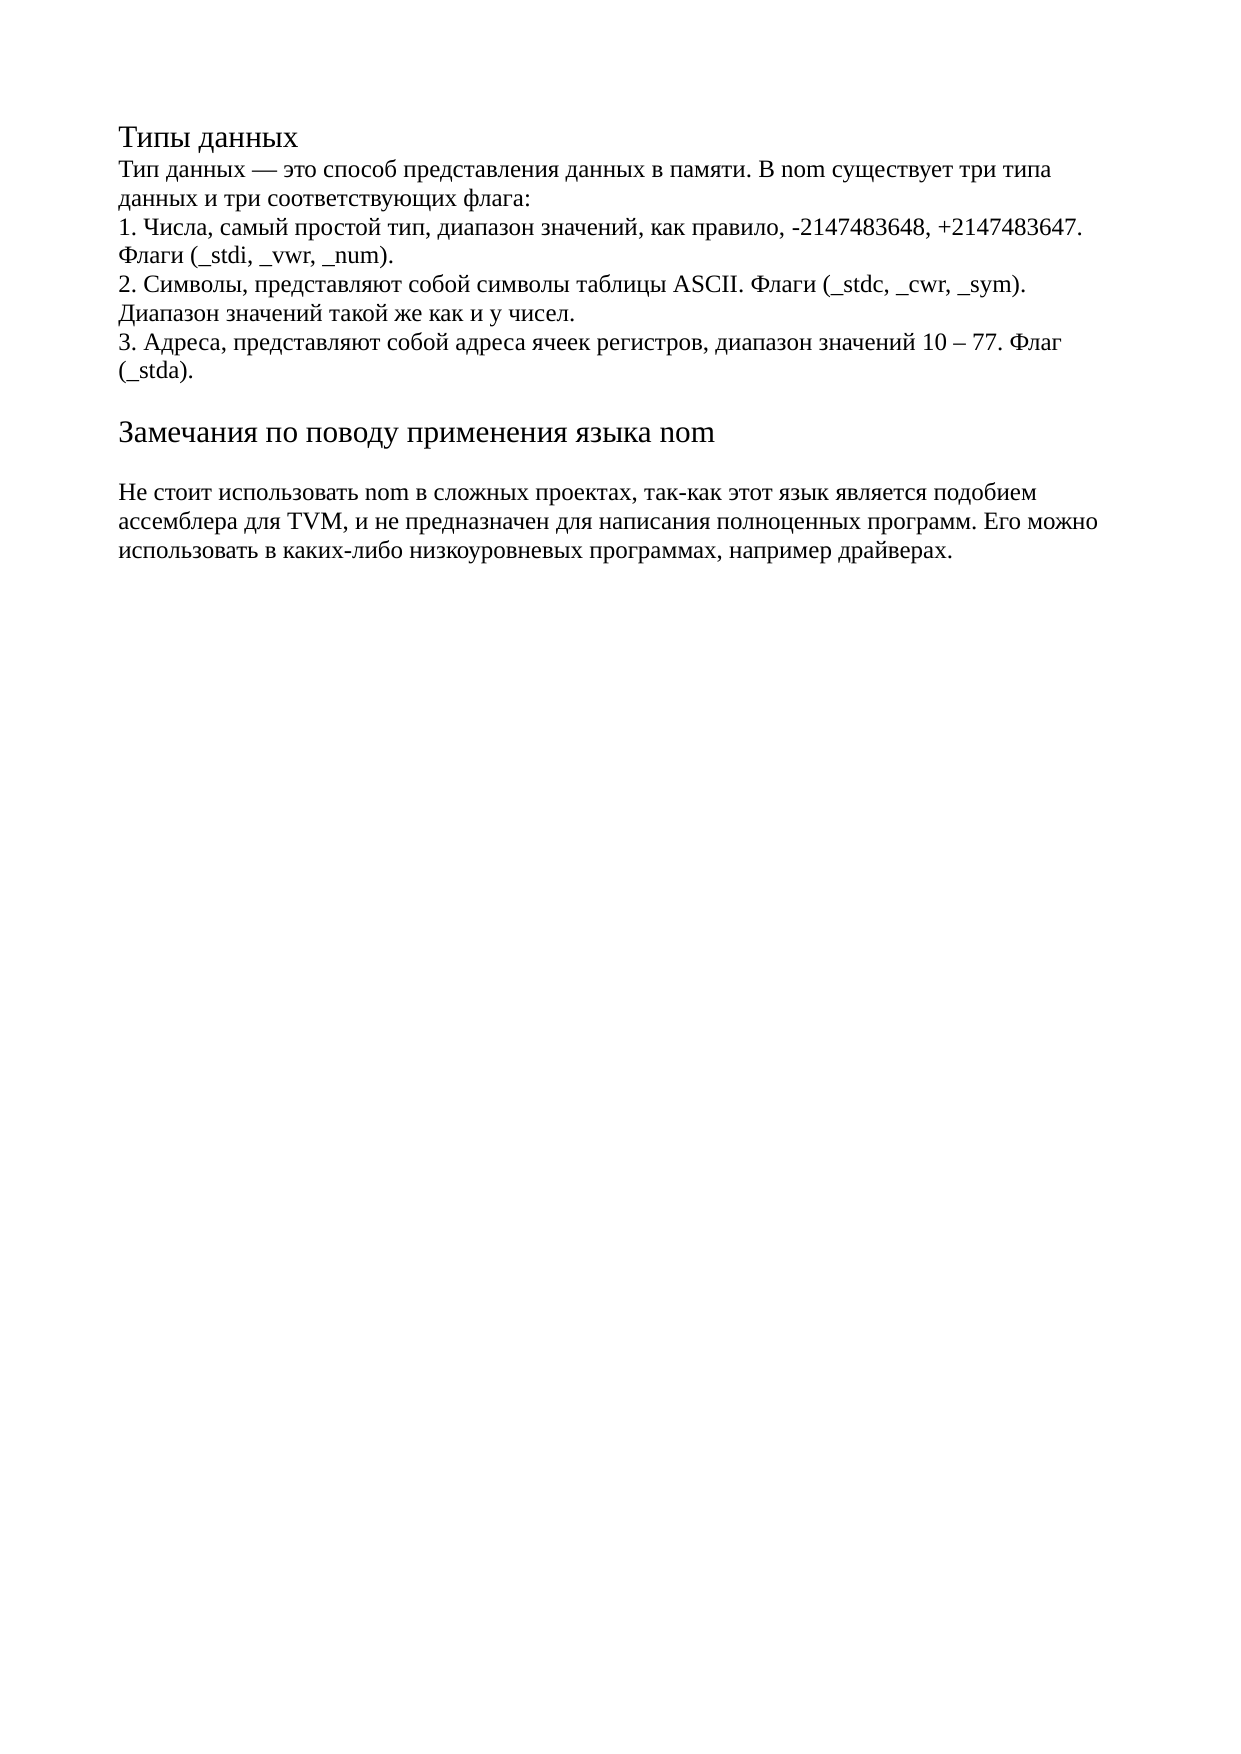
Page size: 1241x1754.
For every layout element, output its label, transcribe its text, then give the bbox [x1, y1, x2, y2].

text Тип данных — это способ представления данных в памяти. В nom существует три типа данных и три соответствующих флага: [118, 154, 1122, 212]
text Замечания по поводу применения языка nom [118, 413, 1122, 449]
text 3. Адреса, представляют собой адреса ячеек регистров, диапазон значений 10 – 77. Флаг (_stda). [118, 327, 1122, 384]
text 2. Символы, представляют собой символы таблицы ASCII. Флаги (_stdc, _cwr, _sym). Диапазон значений такой же как и у чисел. [118, 269, 1122, 327]
text Типы данных [118, 118, 1122, 154]
text 1. Числа, самый простой тип, диапазон значений, как правило, -2147483648, +2147483647. Флаги (_stdi, _vwr, _num). [118, 212, 1122, 269]
text Не стоит использовать nom в сложных проектах, так-как этот язык является подобием ассемблера для TVM, и не предназначен для написания полноценных программ. Его можно использовать в каких-либо низкоуровневых программах, например драйверах. [118, 477, 1122, 564]
